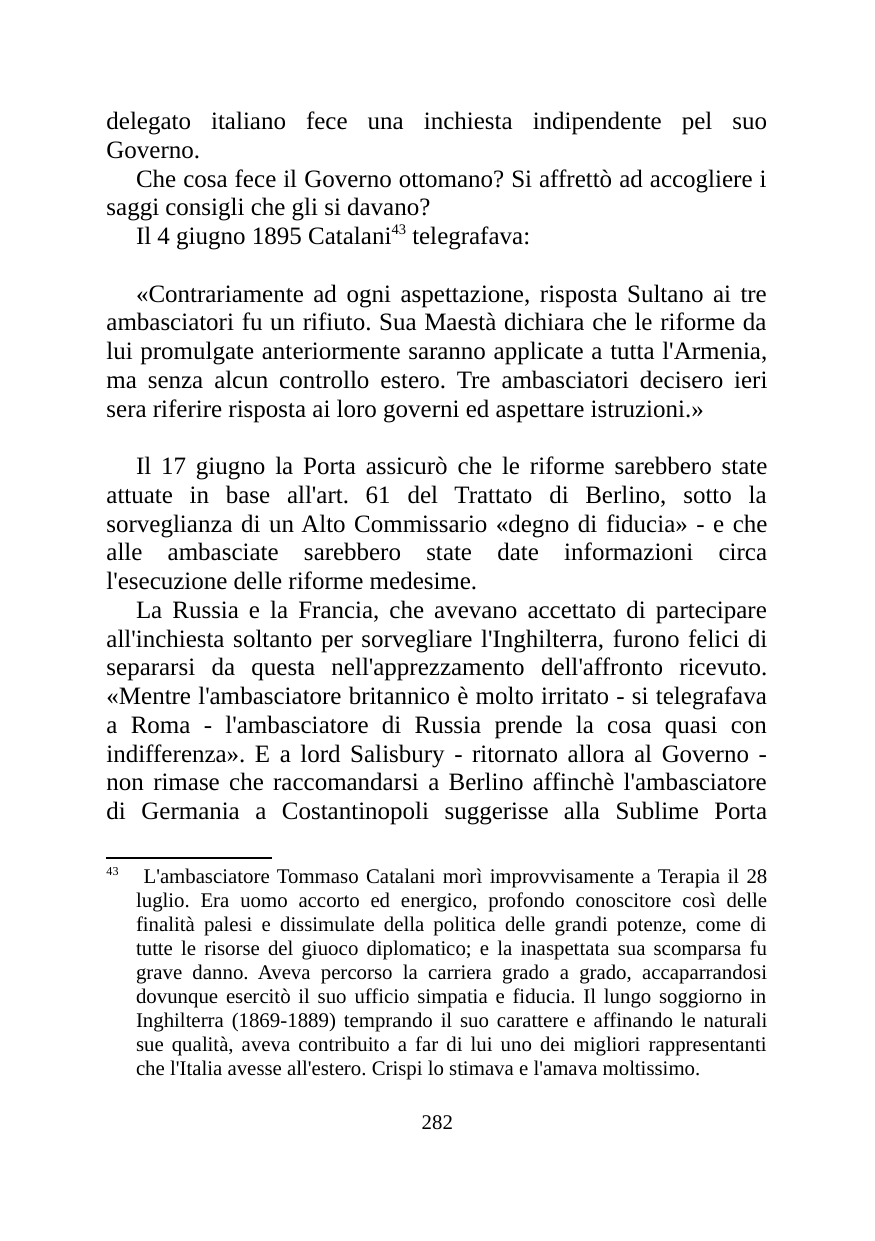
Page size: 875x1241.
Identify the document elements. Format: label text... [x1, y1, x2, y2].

text Che cosa fece il Governo ottomano? Si affrettò ad accogliere i saggi consigli che gli si davano? [106, 164, 768, 221]
text Il 4 giugno 1895 Catalani telegrafava: [106, 221, 768, 250]
text Il 17 giugno la Porta assicurò che le riforme sarebbero state attuate in base all'art. 61 del Trattato di Berlino, sotto la sorveglianza di un Alto Commissario «degno di fiducia» - e che alle ambasciate sarebbero state date informazioni circa l'esecuzione delle riforme medesime. [106, 451, 768, 595]
text delegato italiano fece una inchiesta indipendente pel suo Governo. [106, 106, 768, 164]
text La Russia e la Francia, che avevano accettato di partecipare all'inchiesta soltanto per sorvegliare l'Inghilterra, furono felici di separarsi da questa nell'apprezzamento dell'affronto ricevuto. «Mentre l'ambasciatore britannico è molto irritato - si telegrafava a Roma - l'ambasciatore di Russia prende la cosa quasi con indifferenza». E a lord Salisbury - ritornato allora al Governo - non rimase che raccomandarsi a Berlino affinchè l'ambasciatore di Germania a Costantinopoli suggerisse alla Sublime Porta [106, 595, 768, 825]
text «Contrariamente ad ogni aspettazione, risposta Sultano ai tre ambasciatori fu un rifiuto. Sua Maestà dichiara che le riforme da lui promulgate anteriormente saranno applicate a tutta l'Armenia, ma senza alcun controllo estero. Tre ambasciatori decisero ieri sera riferire risposta ai loro governi ed aspettare istruzioni.» [106, 279, 768, 422]
text L'ambasciatore Tommaso Catalani morì improvvisamente a Terapia il 28 luglio. Era uomo accorto ed energico, profondo conoscitore così delle finalità palesi e dissimulate della politica delle grandi potenze, come di tutte le risorse del giuoco diplomatico; e la inaspettata sua scomparsa fu grave danno. Aveva percorso la carriera grado a grado, accaparrandosi dovunque esercitò il suo ufficio simpatia e fiducia. Il lungo soggiorno in Inghilterra (1869-1889) temprando il suo carattere e affinando le naturali sue qualità, aveva contribuito a far di lui uno dei migliori rappresentanti che l'Italia avesse all'estero. Crispi lo stimava e l'amava moltissimo. [106, 864, 768, 1080]
